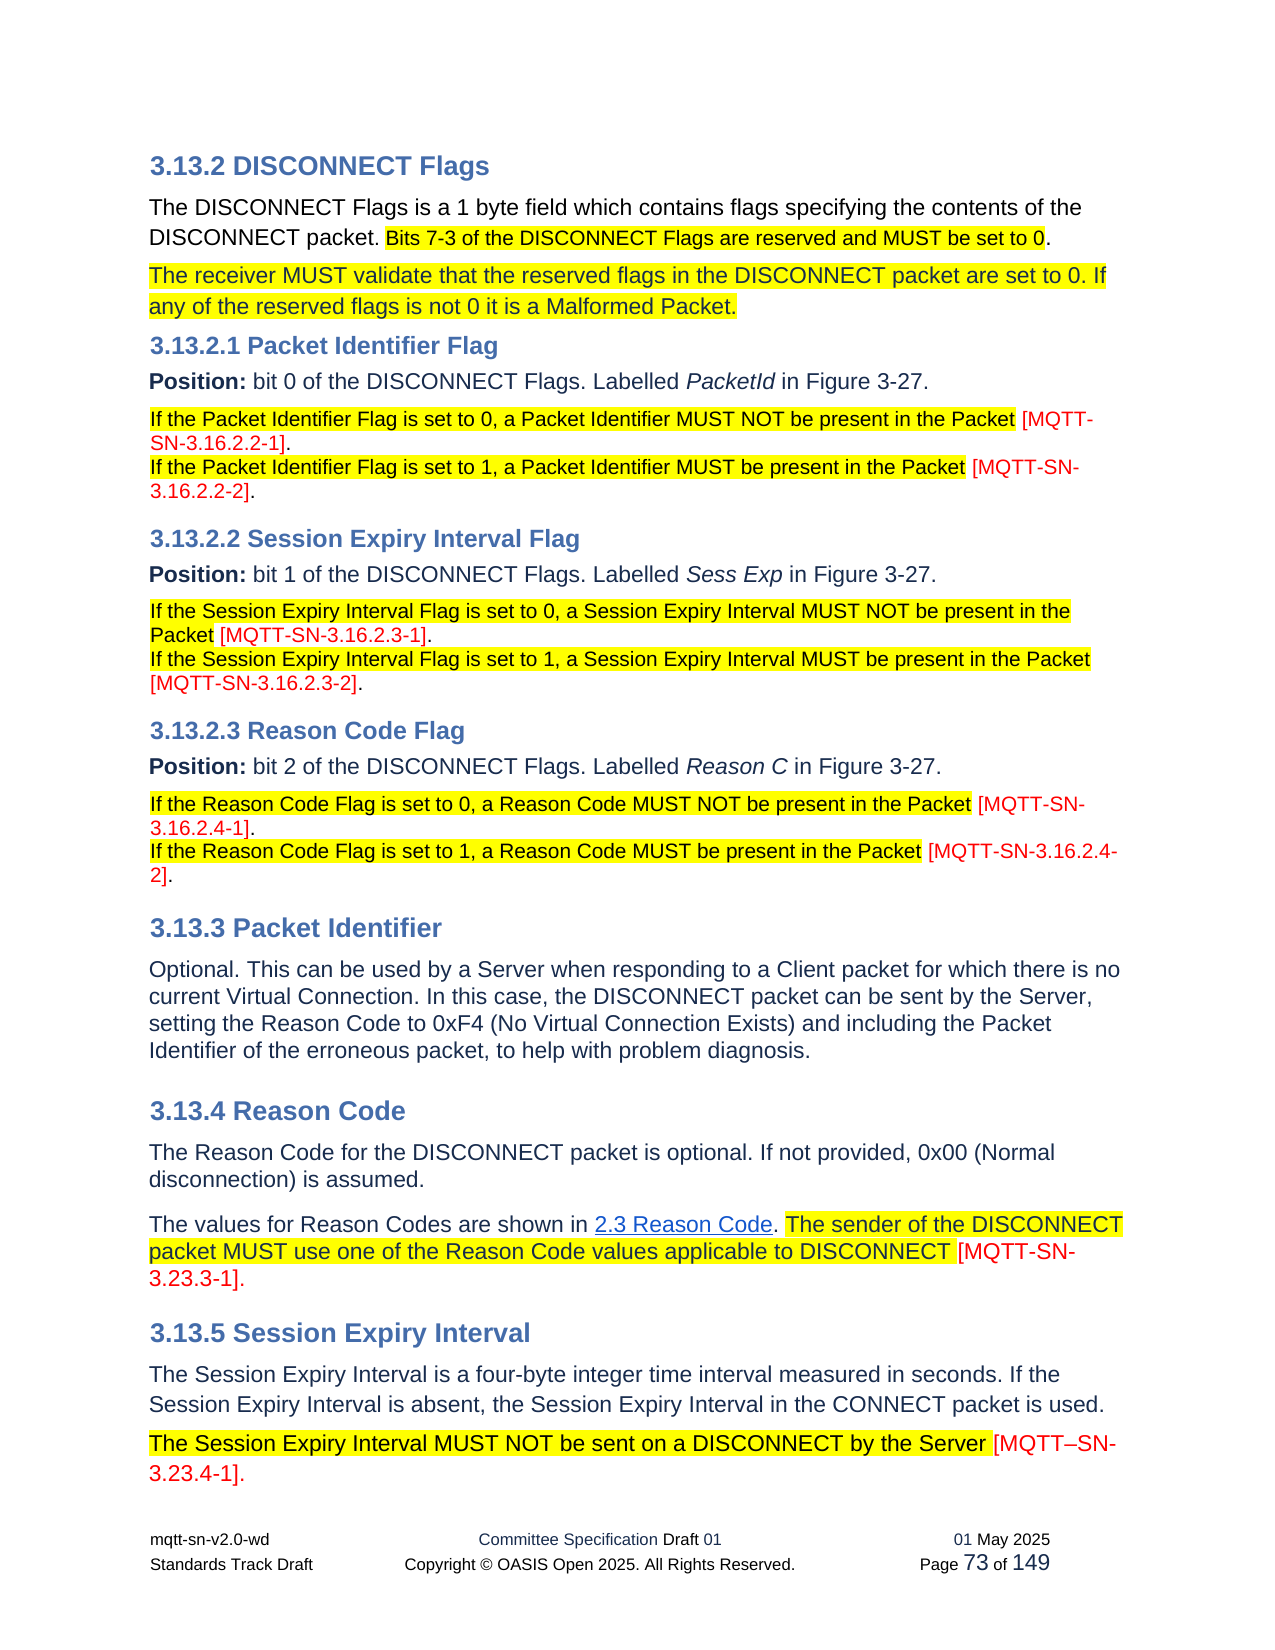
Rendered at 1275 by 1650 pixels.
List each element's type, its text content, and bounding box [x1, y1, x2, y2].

text The Session Expiry Interval is a four-byte integer time interval measured in seconds. If the Session Expiry Interval is absent, the Session Expiry Interval in the CONNECT packet is used. [148, 1361, 1124, 1418]
text If the Packet Identifier Flag is set to 1, a Packet Identifier MUST be present in the Packet [MQTT-SN-3.16.2.2-2]. [150, 455, 1124, 503]
text The Reason Code for the DISCONNECT packet is optional. If not provided, 0x00 (Normal disconnection) is assumed. [148, 1139, 1124, 1192]
subtitle 3.13.2.3 Reason Code Flag [150, 716, 1124, 744]
text The receiver MUST validate that the reserved flags in the DISCONNECT packet are set to 0. If any of the reserved flags is not 0 it is a Malformed Packet. [148, 262, 1124, 319]
subtitle 3.13.4 Reason Code [150, 1095, 1124, 1126]
text The Session Expiry Interval MUST NOT be sent on a DISCONNECT by the Server [MQTT–SN-3.23.4-1]. [148, 1430, 1124, 1486]
text The values for Reason Codes are shown in 2.3 Reason Code. The sender of the DISCONNECT packet MUST use one of the Reason Code values applicable to DISCONNECT [MQTT-SN-3.23.3-1]. [148, 1211, 1124, 1292]
text Position: bit 2 of the DISCONNECT Flags. Labelled Reason C in Figure 3-27. [148, 753, 1124, 779]
subtitle 3.13.3 Packet Identifier [150, 912, 1124, 943]
text If the Reason Code Flag is set to 1, a Reason Code MUST be present in the Packet [MQTT-SN-3.16.2.4-2]. [150, 839, 1124, 887]
text ​​If the Reason Code Flag is set to 0, a Reason Code MUST NOT be present in the Packet [MQTT-SN-3.16.2.4-1]. [150, 791, 1124, 839]
text If the Session Expiry Interval Flag is set to 1, a Session Expiry Interval MUST be present in the Packet [MQTT-SN-3.16.2.3-2]. [150, 647, 1124, 695]
subtitle 3.13.2.2 Session Expiry Interval Flag [150, 523, 1124, 552]
subtitle 3.13.2 DISCONNECT Flags [150, 150, 1124, 181]
text Position: bit 0 of the DISCONNECT Flags. Labelled PacketId in Figure 3-27. [148, 368, 1124, 395]
text ​​If the Packet Identifier Flag is set to 0, a Packet Identifier MUST NOT be present in the Packet [MQTT-SN-3.16.2.2-1]. [150, 407, 1124, 455]
text Position: bit 1 of the DISCONNECT Flags. Labelled Sess Exp in Figure 3-27. [148, 561, 1124, 587]
text Optional. This can be used by a Server when responding to a Client packet for which there is no current Virtual Connection. In this case, the DISCONNECT packet can be sent by the Server, setting the Reason Code to 0xF4 (No Virtual Connection Exists) and including the Packet Identifier of the erroneous packet, to help with problem diagnosis. [148, 956, 1124, 1064]
subtitle 3.13.5 Session Expiry Interval [150, 1317, 1124, 1349]
text The DISCONNECT Flags is a 1 byte field which contains flags specifying the contents of the DISCONNECT packet. Bits 7-3 of the DISCONNECT Flags are reserved and MUST be set to 0. [148, 194, 1124, 250]
text ​​If the Session Expiry Interval Flag is set to 0, a Session Expiry Interval MUST NOT be present in the Packet [MQTT-SN-3.16.2.3-1]. [150, 599, 1124, 647]
subtitle 3.13.2.1 Packet Identifier Flag [150, 331, 1124, 360]
